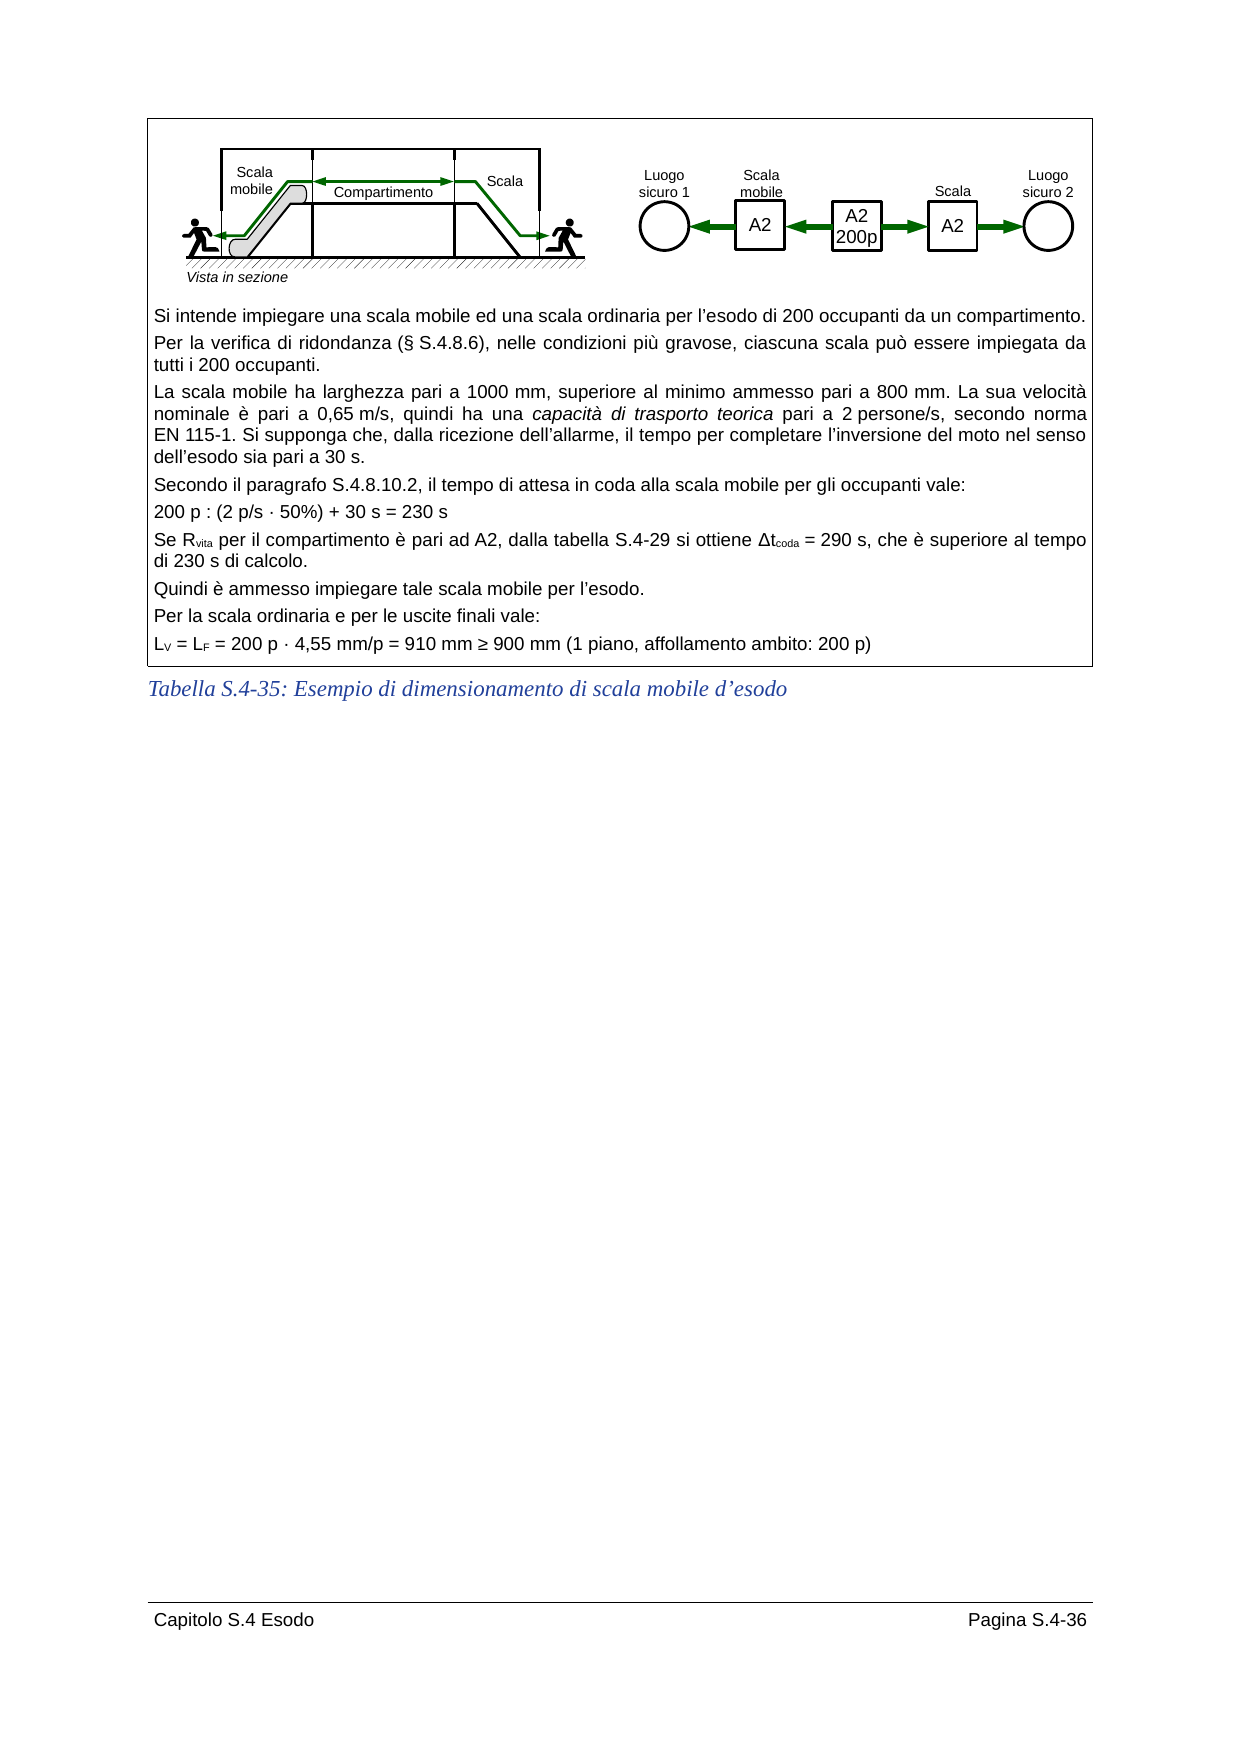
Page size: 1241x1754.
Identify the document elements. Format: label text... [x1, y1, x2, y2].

table_header [148, 119, 620, 299]
table_cell Si intende impiegare una scala mobile ed una scala ordinaria per l’esodo di 200 occupanti da un compartimento. Per la verifica di ridondanza (§ S.4.8.6), nelle condizioni più gravose, ciascuna scala può essere impiegata da tutti i 200 occupanti. La scala mobile ha larghezza pari a 1000 mm, superiore al minimo ammesso pari a 800 mm. La sua velocità nominale è pari a 0,65 m/s, quindi ha una capacità di trasporto teorica pari a 2 persone/s, secondo norma EN 115-1. Si supponga che, dalla ricezione dell’allarme, il tempo per completare l’inversione del moto nel senso dell’esodo sia pari a 30 s. Secondo il paragrafo S.4.8.10.2, il tempo di attesa in coda alla scala mobile per gli occupanti vale: 200 p : (2 p/s · 50%) + 30 s = 230 s Se Rvita per il compartimento è pari ad A2, dalla tabella S.4-29 si ottiene Δtcoda = 290 s, che è superiore al tempo di 230 s di calcolo. Quindi è ammesso impiegare tale scala mobile per l’esodo. Per la scala ordinaria e per le uscite finali vale: LV = LF = 200 p · 4,55 mm/p = 910 mm ≥ 900 mm (1 piano, affollamento ambito: 200 p) [148, 299, 1092, 666]
table_header [620, 119, 1092, 299]
text Tabella S.4-35: Esempio di dimensionamento di scala mobile d’esodo [148, 675, 1093, 702]
